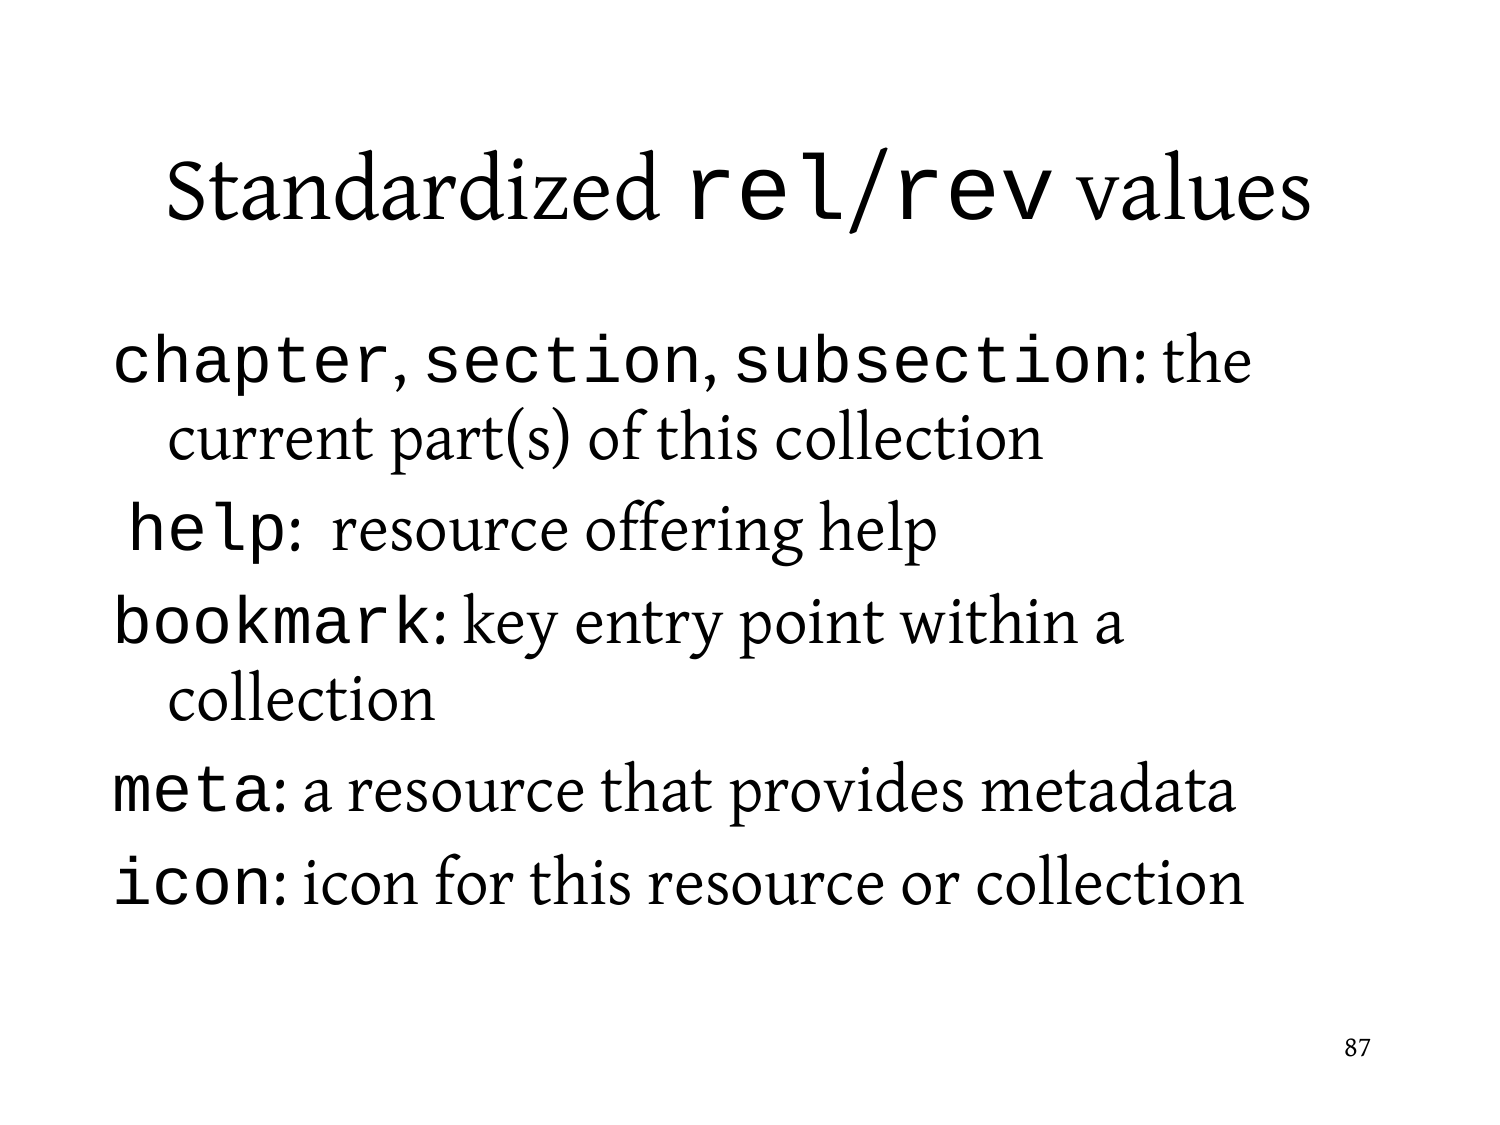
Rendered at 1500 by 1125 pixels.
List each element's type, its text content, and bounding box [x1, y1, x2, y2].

title Standardized rel/rev values [112, 63, 1387, 324]
list chapter, section, subsection: the current part(s) of this collection help: resource offering help bookmark: key entry point within a collection meta: a resource that provides metadata icon: icon for this resource or collection [112, 324, 1387, 1000]
